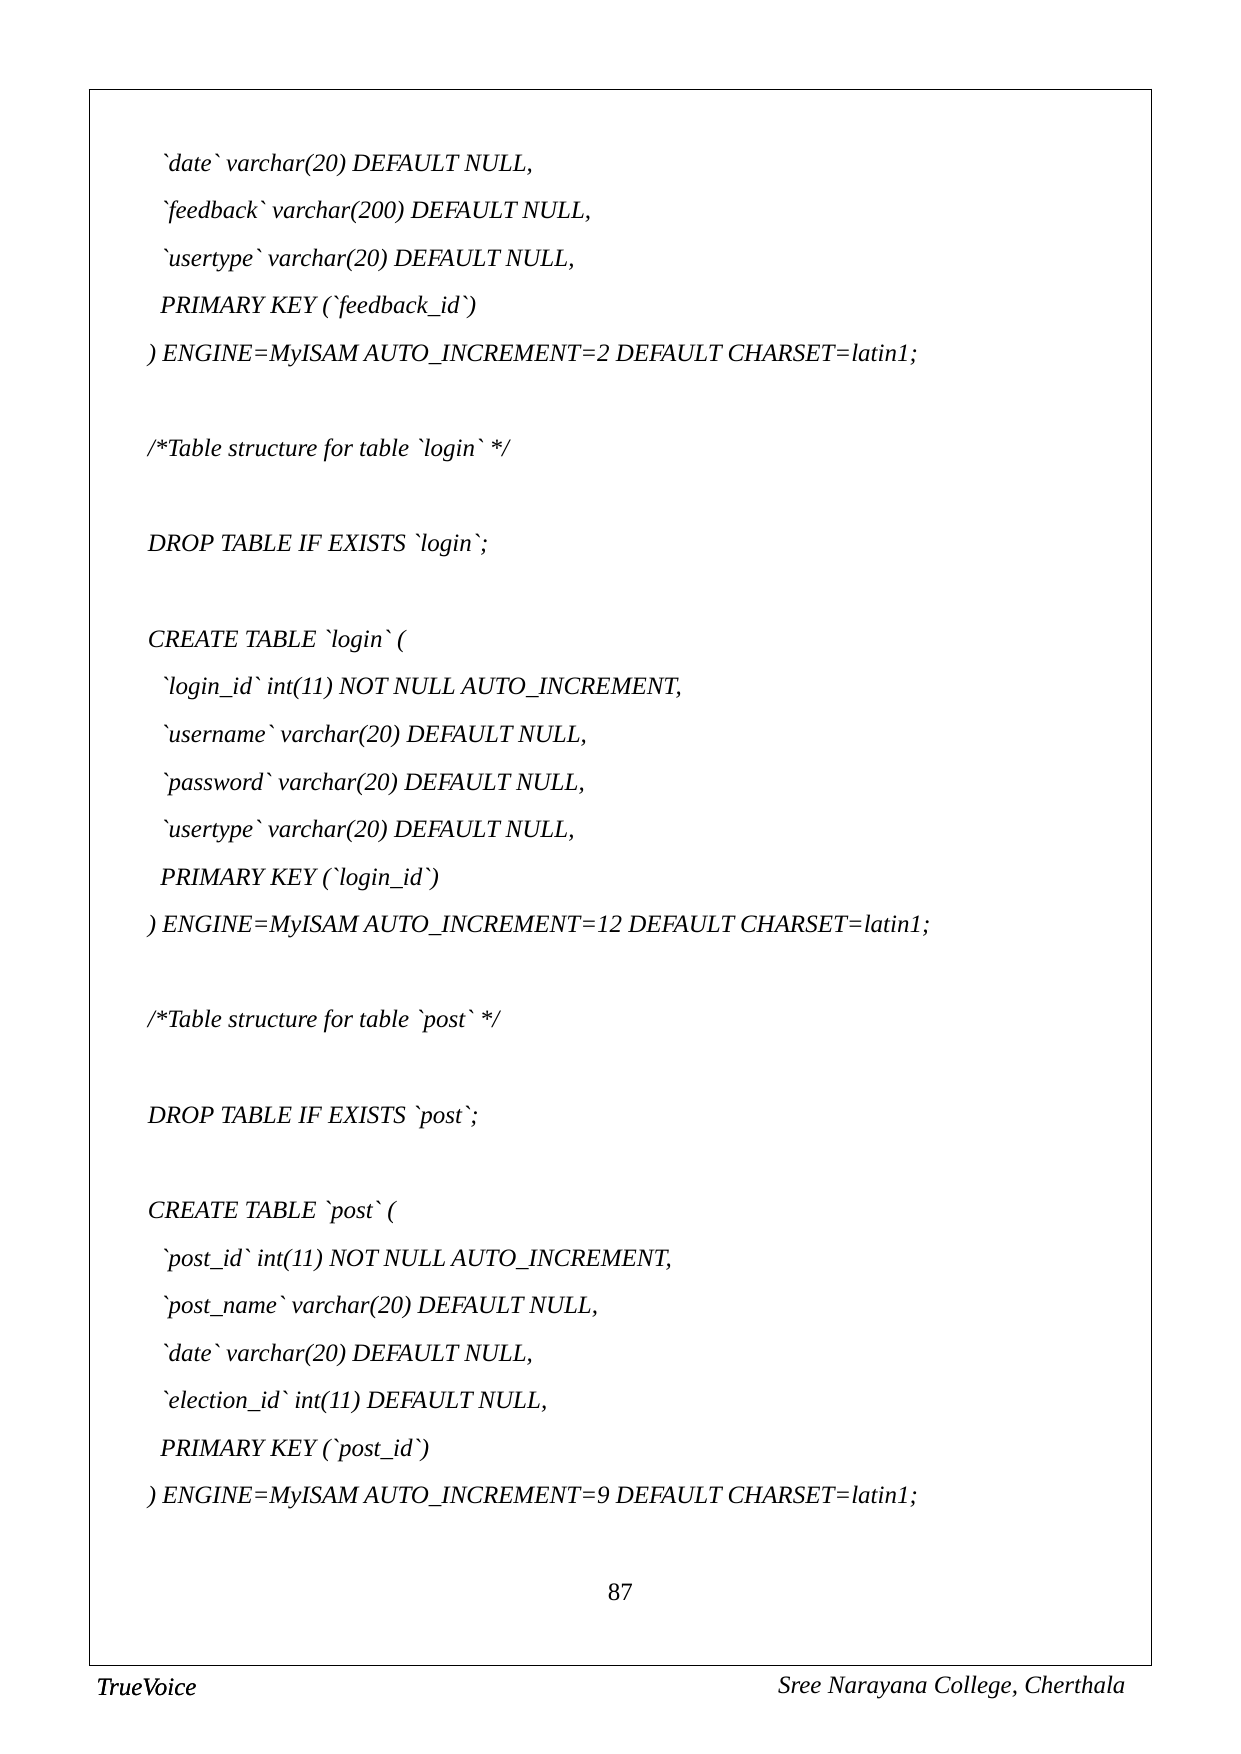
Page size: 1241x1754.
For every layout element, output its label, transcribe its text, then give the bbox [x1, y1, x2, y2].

text ) ENGINE=MyISAM AUTO_INCREMENT=12 DEFAULT CHARSET=latin1; [148, 909, 1092, 938]
text `login_id` int(11) NOT NULL AUTO_INCREMENT, [148, 671, 1092, 700]
text `date` varchar(20) DEFAULT NULL, [148, 1338, 1092, 1367]
text `username` varchar(20) DEFAULT NULL, [148, 719, 1092, 748]
text DROP TABLE IF EXISTS `post`; [148, 1100, 1092, 1128]
text `password` varchar(20) DEFAULT NULL, [148, 767, 1092, 795]
text PRIMARY KEY (`post_id`) [148, 1433, 1092, 1462]
text /*Table structure for table `post` */ [148, 1004, 1092, 1033]
text `feedback` varchar(200) DEFAULT NULL, [148, 195, 1092, 224]
text CREATE TABLE `post` ( [148, 1195, 1092, 1224]
text ) ENGINE=MyISAM AUTO_INCREMENT=9 DEFAULT CHARSET=latin1; [148, 1481, 1092, 1509]
text PRIMARY KEY (`login_id`) [148, 862, 1092, 891]
text PRIMARY KEY (`feedback_id`) [148, 291, 1092, 319]
text `date` varchar(20) DEFAULT NULL, [148, 148, 1092, 176]
text ) ENGINE=MyISAM AUTO_INCREMENT=2 DEFAULT CHARSET=latin1; [148, 338, 1092, 367]
text /*Table structure for table `login` */ [148, 433, 1092, 462]
text `post_id` int(11) NOT NULL AUTO_INCREMENT, [148, 1243, 1092, 1271]
text `usertype` varchar(20) DEFAULT NULL, [148, 243, 1092, 272]
text CREATE TABLE `login` ( [148, 624, 1092, 652]
text `usertype` varchar(20) DEFAULT NULL, [148, 814, 1092, 843]
text DROP TABLE IF EXISTS `login`; [148, 528, 1092, 557]
text `post_name` varchar(20) DEFAULT NULL, [148, 1290, 1092, 1319]
text `election_id` int(11) DEFAULT NULL, [148, 1385, 1092, 1414]
